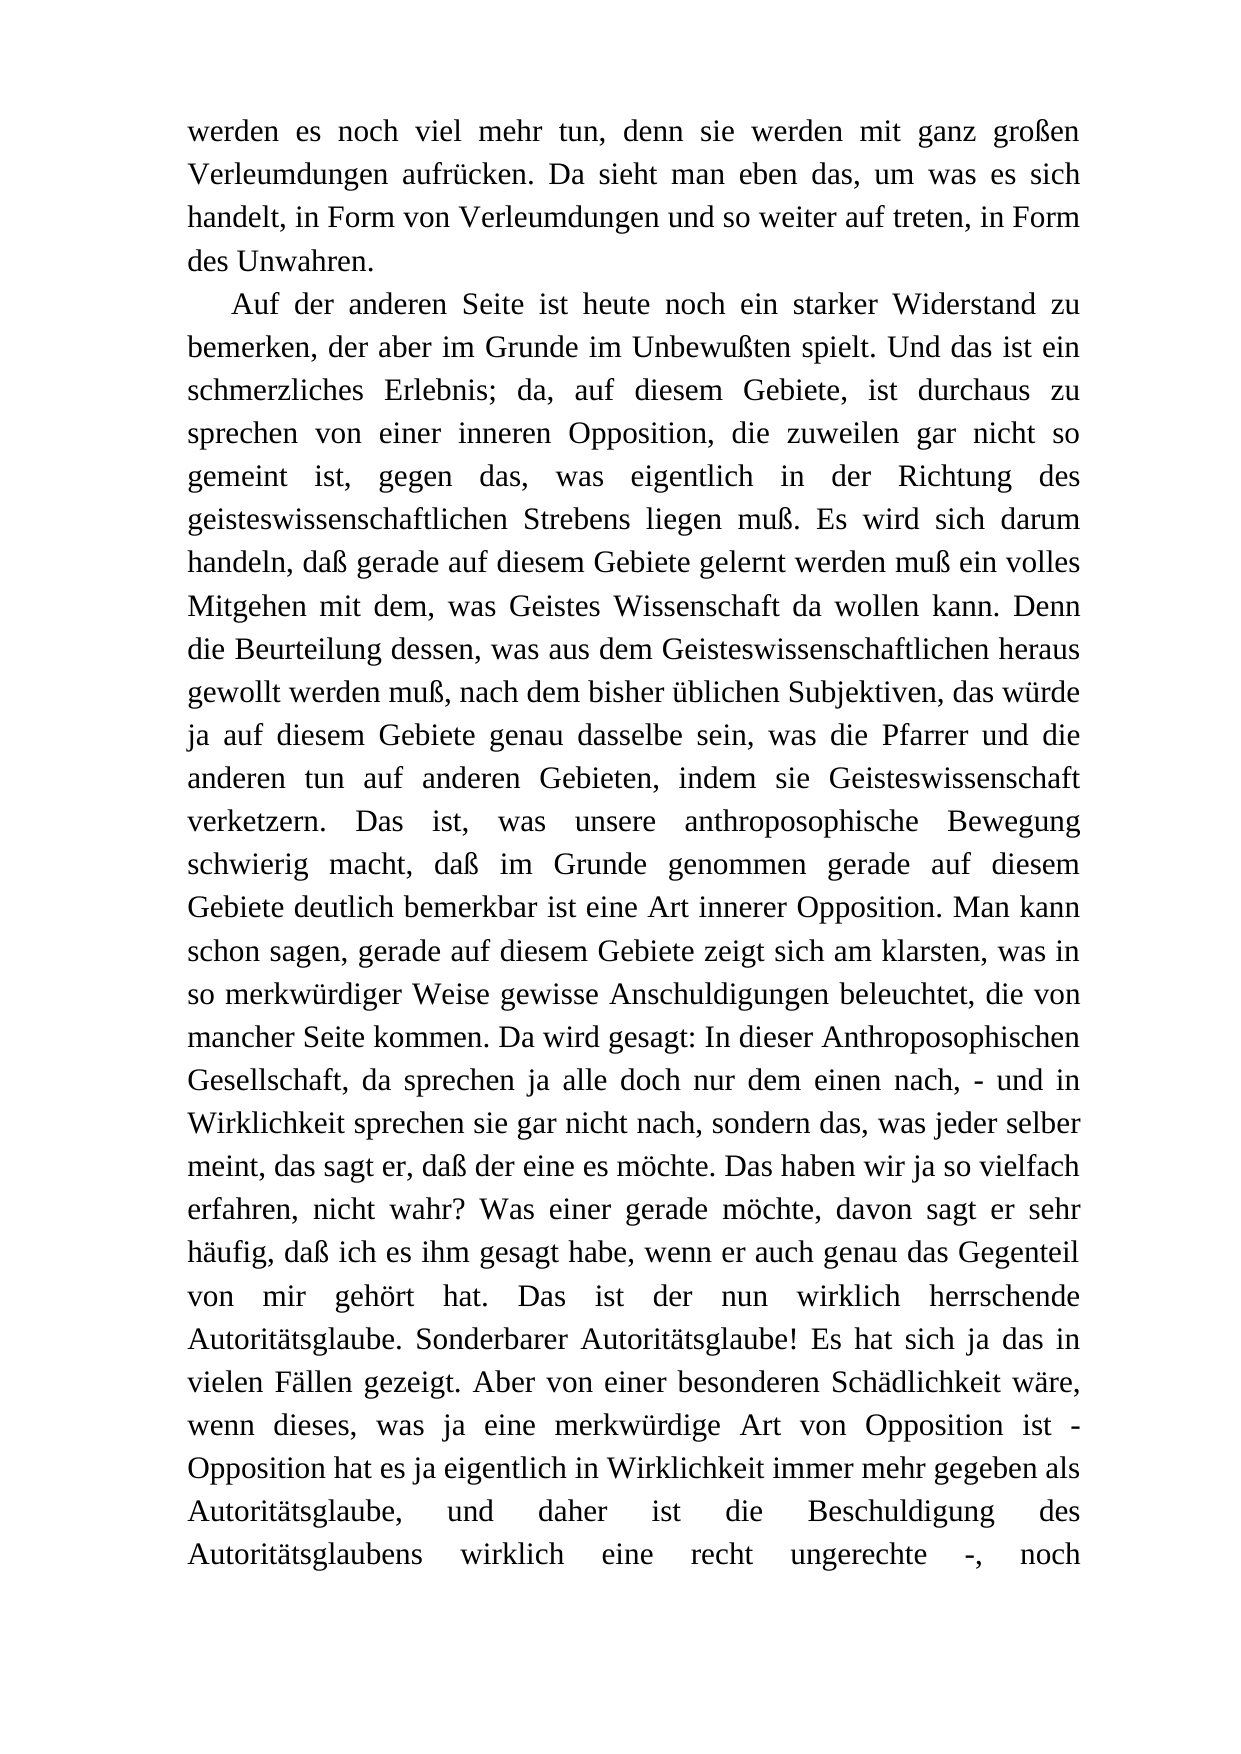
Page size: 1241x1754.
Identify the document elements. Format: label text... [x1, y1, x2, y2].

text Auf der anderen Seite ist heute noch ein starker Widerstand zu bemerken, der aber im Grunde im Unbewußten spielt. Und das ist ein schmerzliches Erlebnis; da, auf diesem Gebiete, ist durchaus zu sprechen von einer inneren Opposition, die zuweilen gar nicht so gemeint ist, gegen das, was eigentlich in der Richtung des geisteswissenschaftlichen Strebens liegen muß. Es wird sich darum handeln, daß gerade auf diesem Gebiete gelernt werden muß ein volles Mitgehen mit dem, was Geistes Wissenschaft da wollen kann. Denn die Beurteilung dessen, was aus dem Geisteswissenschaftlichen heraus gewollt werden muß, nach dem bisher üblichen Subjektiven, das würde ja auf diesem Gebiete genau dasselbe sein, was die Pfarrer und die anderen tun auf anderen Gebieten, indem sie Geisteswissenschaft verketzern. Das ist, was unsere anthroposophische Bewegung schwierig macht, daß im Grunde genommen gerade auf diesem Gebiete deutlich bemerkbar ist eine Art innerer Opposition. Man kann schon sagen, gerade auf diesem Gebiete zeigt sich am klarsten, was in so merkwürdiger Weise gewisse Anschuldigungen beleuchtet, die von mancher Seite kommen. Da wird gesagt: In dieser Anthroposophischen Gesellschaft, da sprechen ja alle doch nur dem einen nach, - und in Wirklichkeit sprechen sie gar nicht nach, sondern das, was jeder selber meint, das sagt er, daß der eine es möchte. Das haben wir ja so vielfach erfahren, nicht wahr? Was einer gerade möchte, davon sagt er sehr häufig, daß ich es ihm gesagt habe, wenn er auch genau das Gegenteil von mir gehört hat. Das ist der nun wirklich herrschende Autoritätsglaube. Sonderbarer Autoritätsglaube! Es hat sich ja das in vielen Fällen gezeigt. Aber von einer besonderen Schädlichkeit wäre, wenn dieses, was ja eine merkwürdige Art von Opposition ist - Opposition hat es ja eigentlich in Wirklichkeit immer mehr gegeben als Autoritätsglaube, und daher ist die Beschuldigung des Autoritätsglaubens wirklich eine recht ungerechte -, noch [187, 285, 1081, 1571]
text werden es noch viel mehr tun, denn sie werden mit ganz großen Verleumdungen aufrücken. Da sieht man eben das, um was es sich handelt, in Form von Verleumdungen und so weiter auf treten, in Form des Unwahren. [187, 112, 1081, 278]
